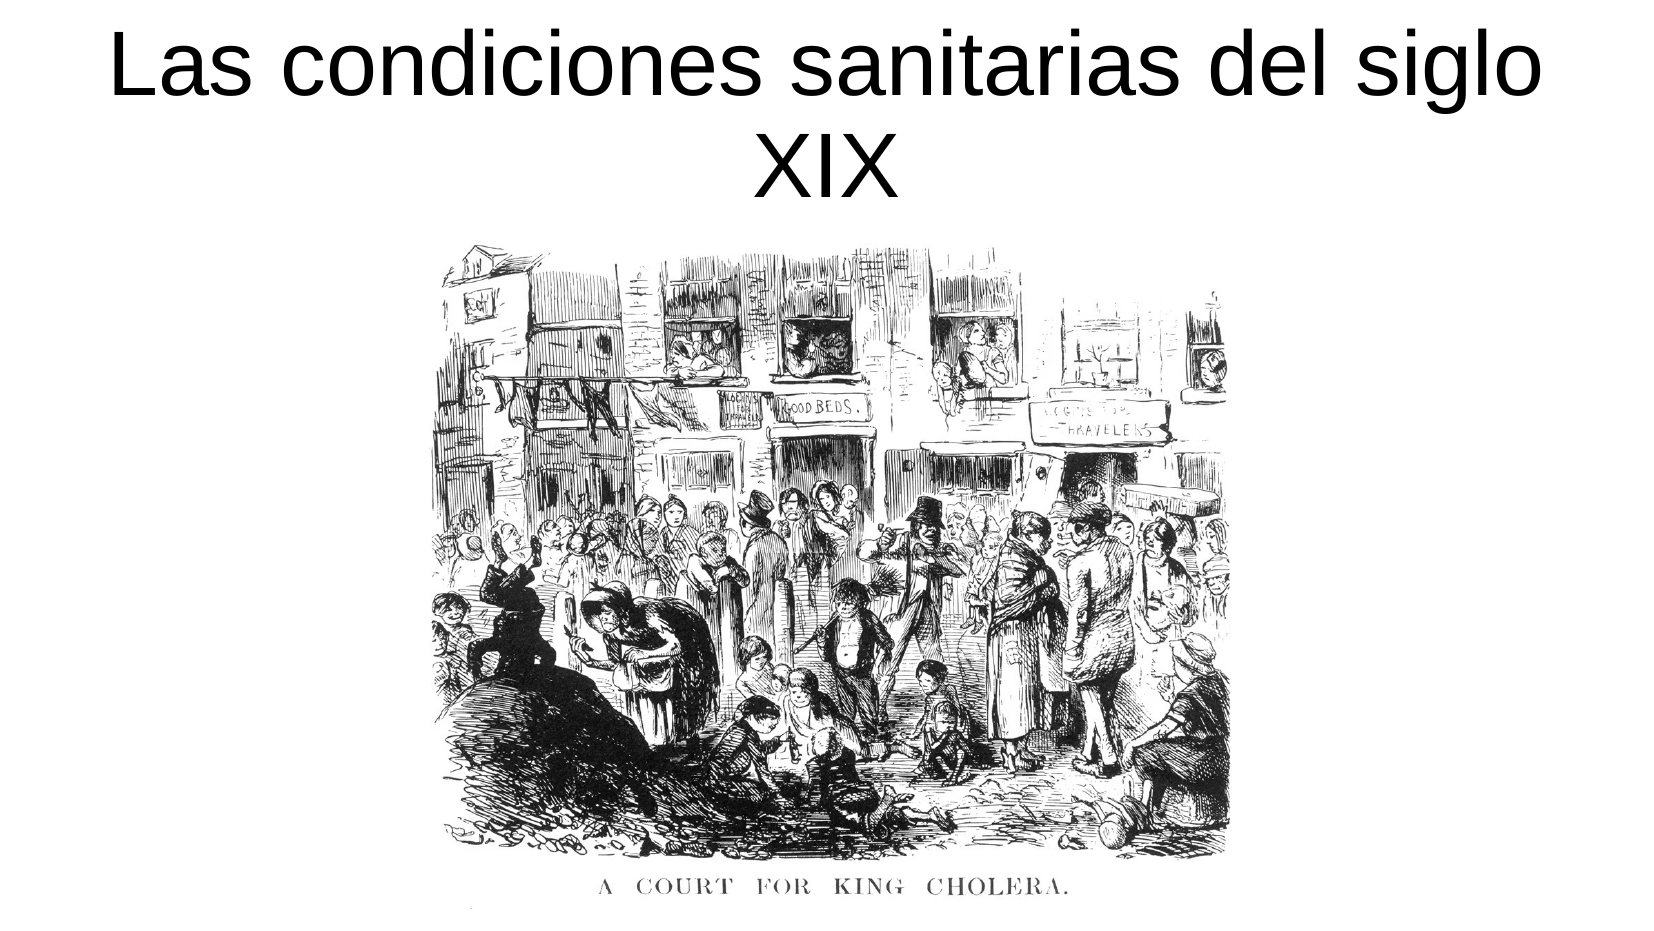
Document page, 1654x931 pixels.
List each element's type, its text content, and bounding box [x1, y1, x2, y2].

picture [419, 243, 1247, 909]
title Las condiciones sanitarias del siglo XIX [82, 12, 1571, 218]
